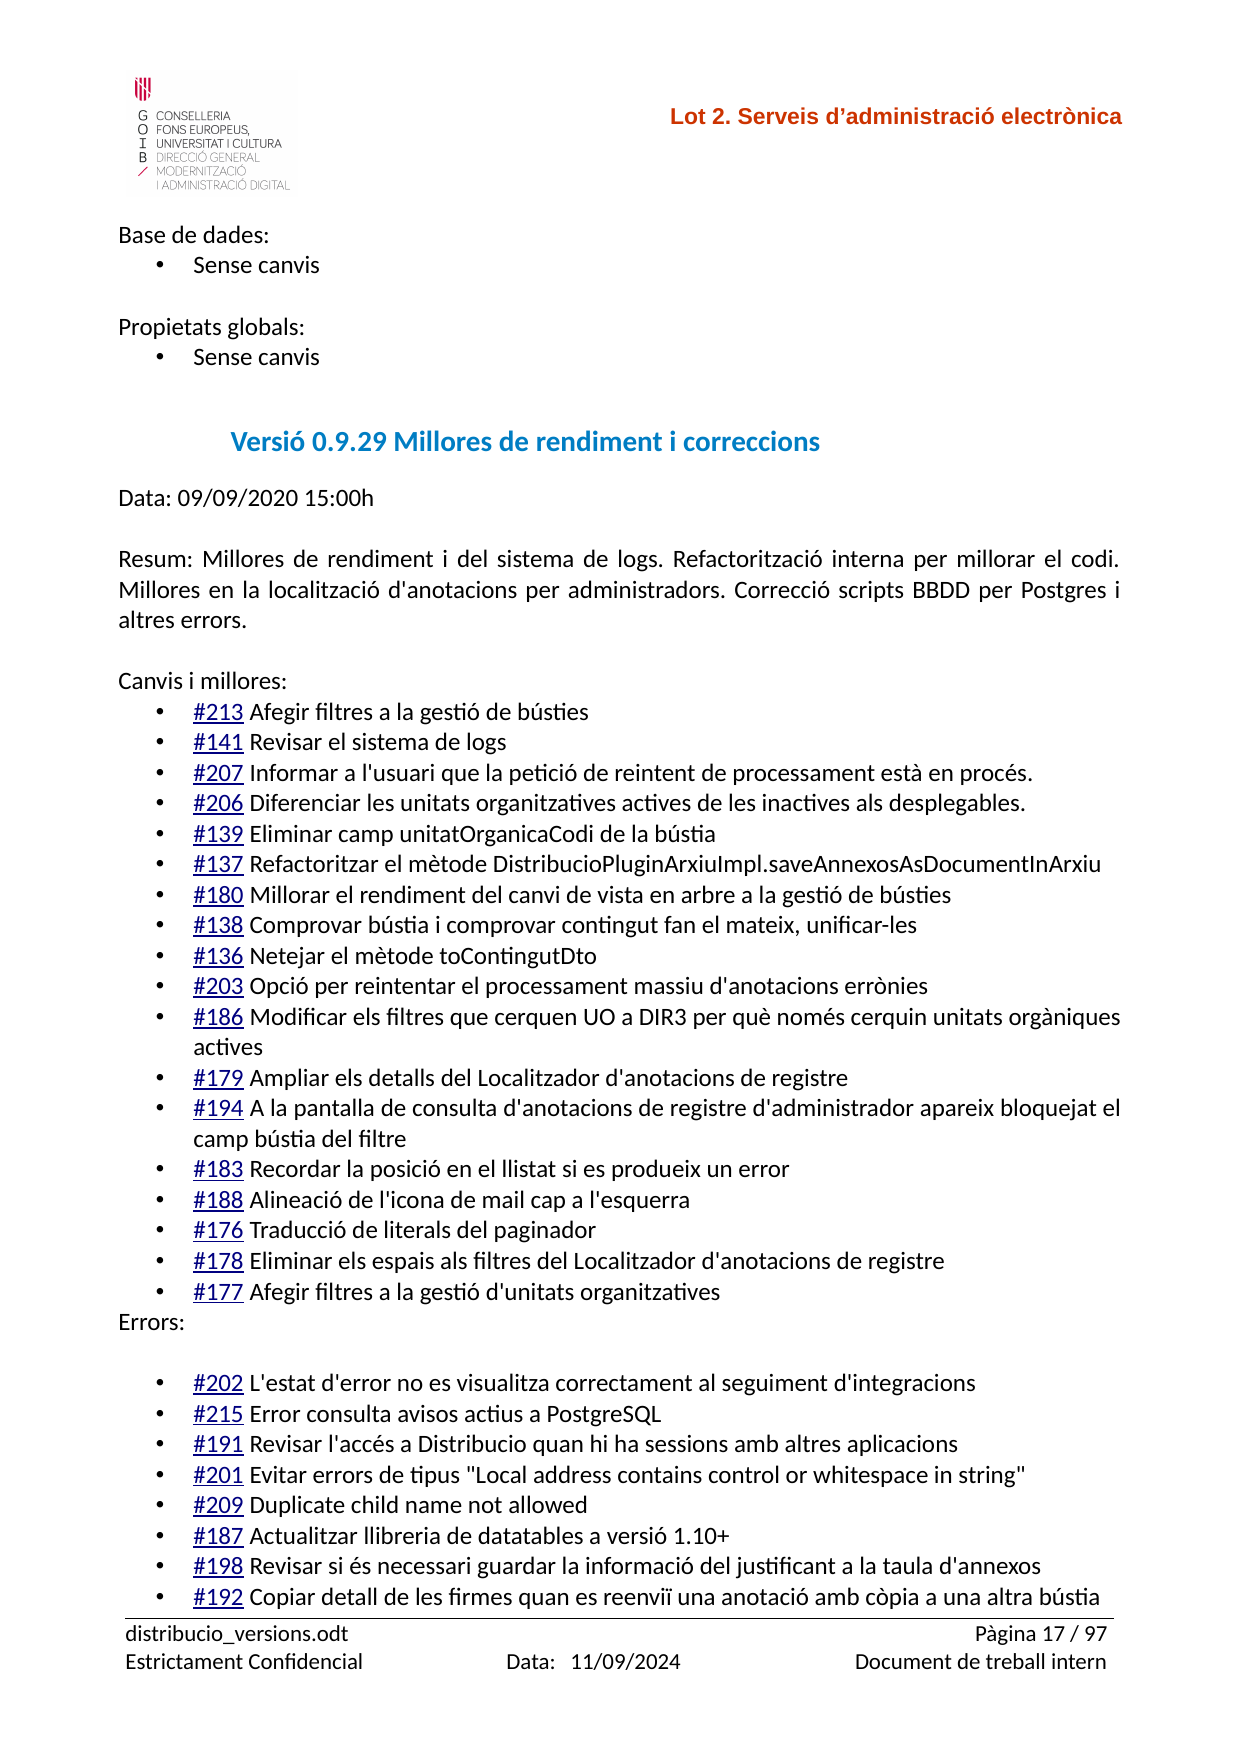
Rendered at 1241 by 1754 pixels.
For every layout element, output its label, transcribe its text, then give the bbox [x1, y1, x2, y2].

list #203 Opció per reintentar el processament massiu d'anotacions errònies [156, 971, 1122, 1001]
text Errors: [118, 1306, 1122, 1337]
list #180 Millorar el rendiment del canvi de vista en arbre a la gestió de bústies [156, 879, 1122, 909]
list #186 Modificar els filtres que cerquen UO a DIR3 per què només cerquin unitats orgàniques actives [156, 1001, 1122, 1062]
list #137 Refactoritzar el mètode DistribucioPluginArxiuImpl.saveAnnexosAsDocumentInArxiu [156, 848, 1122, 879]
list Sense canvis [156, 341, 1122, 372]
list #192 Copiar detall de les firmes quan es reenviï una anotació amb còpia a una altra bústia [156, 1581, 1122, 1611]
list #139 Eliminar camp unitatOrganicaCodi de la bústia [156, 818, 1122, 848]
list #176 Traducció de literals del paginador [156, 1215, 1122, 1245]
text Base de dades: [118, 219, 1122, 250]
list #136 Netejar el mètode toContingutDto [156, 940, 1122, 971]
list #201 Evitar errors de tipus "Local address contains control or whitespace in string" [156, 1459, 1122, 1489]
picture [126, 70, 299, 197]
text Propietats globals: [118, 311, 1122, 341]
text Data: 09/09/2020 15:00h [118, 482, 1122, 513]
list Sense canvis [156, 250, 1122, 280]
list #209 Duplicate child name not allowed [156, 1489, 1122, 1520]
list #188 Alineació de l'icona de mail cap a l'esquerra [156, 1184, 1122, 1215]
list #177 Afegir filtres a la gestió d'unitats organitzatives [156, 1276, 1122, 1306]
subtitle Versió 0.9.29 Millores de rendiment i correccions [153, 423, 1122, 458]
text Resum: Millores de rendiment i del sistema de logs. Refactorització interna per millorar el codi. Millores en la localització d'anotacions per administradors. Correcció scripts BBDD per Postgres i altres errors. [118, 543, 1122, 635]
list #207 Informar a l'usuari que la petició de reintent de processament està en procés. [156, 757, 1122, 787]
list #138 Comprovar bústia i comprovar contingut fan el mateix, unificar-les [156, 909, 1122, 940]
list #213 Afegir filtres a la gestió de bústies [156, 696, 1122, 726]
list #206 Diferenciar les unitats organitzatives actives de les inactives als desplegables. [156, 787, 1122, 818]
list #202 L'estat d'error no es visualitza correctament al seguiment d'integracions [156, 1367, 1122, 1398]
list #141 Revisar el sistema de logs [156, 726, 1122, 757]
text Canvis i millores: [118, 665, 1122, 696]
list #179 Ampliar els detalls del Localitzador d'anotacions de registre [156, 1062, 1122, 1093]
list #198 Revisar si és necessari guardar la informació del justificant a la taula d'annexos [156, 1550, 1122, 1581]
list #215 Error consulta avisos actius a PostgreSQL [156, 1398, 1122, 1428]
list #187 Actualitzar llibreria de datatables a versió 1.10+ [156, 1520, 1122, 1550]
list #191 Revisar l'accés a Distribucio quan hi ha sessions amb altres aplicacions [156, 1428, 1122, 1459]
list #183 Recordar la posició en el llistat si es produeix un error [156, 1154, 1122, 1184]
list #194 A la pantalla de consulta d'anotacions de registre d'administrador apareix bloquejat el camp bústia del filtre [156, 1093, 1122, 1154]
list #178 Eliminar els espais als filtres del Localitzador d'anotacions de registre [156, 1245, 1122, 1276]
